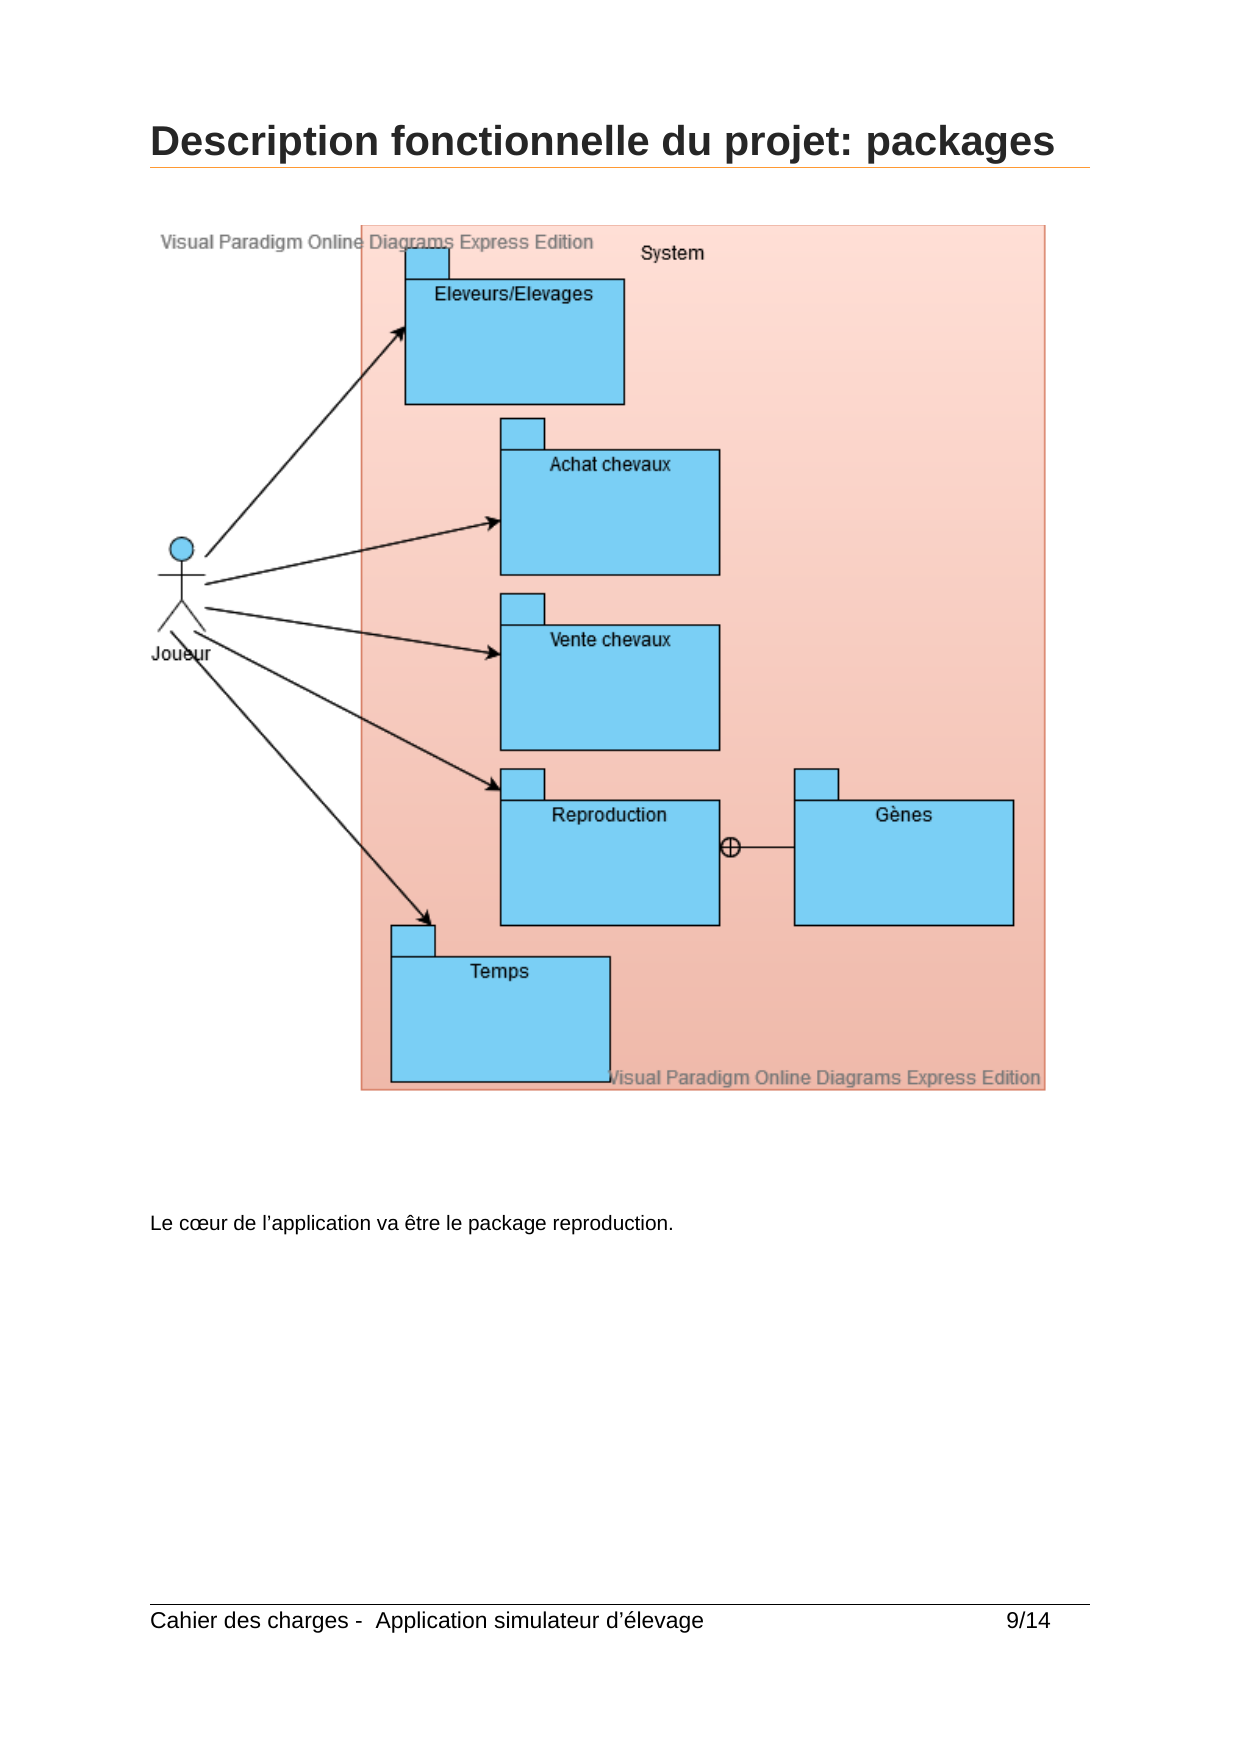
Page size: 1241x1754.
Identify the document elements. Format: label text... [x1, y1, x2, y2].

text Le cœur de l’application va être le package reproduction. [150, 1210, 1090, 1234]
picture [150, 225, 1049, 1094]
subtitle Description fonctionnelle du projet: packages [150, 117, 1090, 167]
